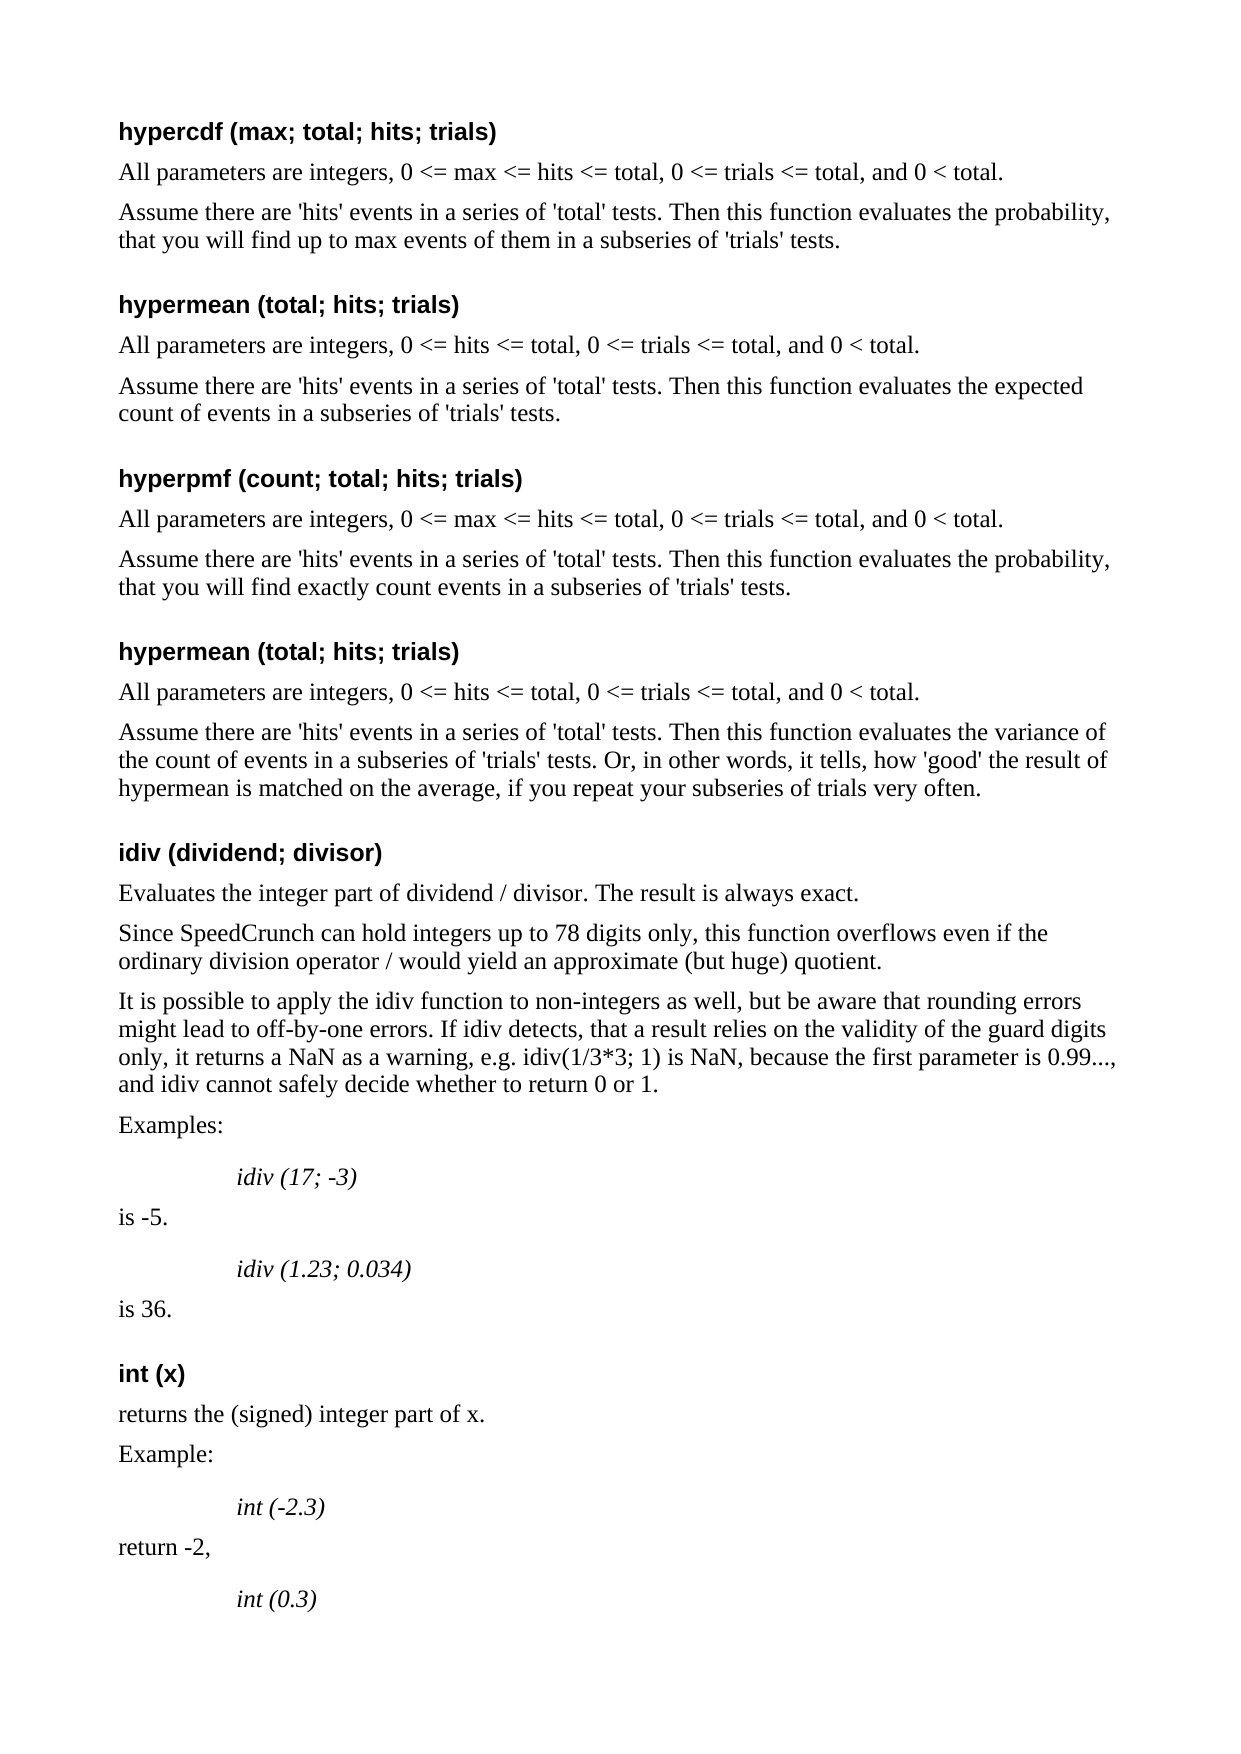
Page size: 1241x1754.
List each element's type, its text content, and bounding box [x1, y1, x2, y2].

subtitle idiv (dividend; divisor) [118, 839, 1122, 867]
text idiv (1.23; 0.034) [236, 1255, 1122, 1283]
subtitle hypermean (total; hits; trials) [118, 638, 1122, 666]
text Examples: [118, 1111, 1122, 1138]
text Example: [118, 1441, 1122, 1468]
text Assume there are 'hits' events in a series of 'total' tests. Then this function evaluates the probability, that you will find exactly count events in a subseries of 'trials' tests. [118, 545, 1122, 601]
text All parameters are integers, 0 <= hits <= total, 0 <= trials <= total, and 0 < total. [118, 332, 1122, 359]
text All parameters are integers, 0 <= hits <= total, 0 <= trials <= total, and 0 < total. [118, 678, 1122, 706]
text Assume there are 'hits' events in a series of 'total' tests. Then this function evaluates the probability, that you will find up to max events of them in a subseries of 'trials' tests. [118, 198, 1122, 254]
text int (-2.3) [236, 1493, 1122, 1520]
text Assume there are 'hits' events in a series of 'total' tests. Then this function evaluates the expected count of events in a subseries of 'trials' tests. [118, 372, 1122, 427]
text All parameters are integers, 0 <= max <= hits <= total, 0 <= trials <= total, and 0 < total. [118, 158, 1122, 186]
text All parameters are integers, 0 <= max <= hits <= total, 0 <= trials <= total, and 0 < total. [118, 505, 1122, 533]
text returns the (signed) integer part of x. [118, 1400, 1122, 1428]
text idiv (17; -3) [236, 1163, 1122, 1191]
text is -5. [118, 1203, 1122, 1231]
text is 36. [118, 1295, 1122, 1323]
subtitle hyperpmf (count; total; hits; trials) [118, 465, 1122, 492]
subtitle int (x) [118, 1360, 1122, 1388]
text Evaluates the integer part of dividend / divisor. The result is always exact. [118, 879, 1122, 907]
text return -2, [118, 1533, 1122, 1560]
text It is possible to apply the idiv function to non-integers as well, but be aware that rounding errors might lead to off-by-one errors. If idiv detects, that a result relies on the validity of the guard digits only, it returns a NaN as a warning, e.g. idiv(1/3*3; 1) is NaN, because the first parameter is 0.99..., and idiv cannot safely decide whether to return 0 or 1. [118, 987, 1122, 1098]
text Since SpeedCrunch can hold integers up to 78 digits only, this function overflows even if the ordinary division operator / would yield an approximate (but huge) quotient. [118, 919, 1122, 975]
text Assume there are 'hits' events in a series of 'total' tests. Then this function evaluates the variance of the count of events in a subseries of 'trials' tests. Or, in other words, it tells, how 'good' the result of hypermean is matched on the average, if you repeat your subseries of trials very often. [118, 718, 1122, 802]
text int (0.3) [236, 1585, 1122, 1612]
subtitle hypercdf (max; total; hits; trials) [118, 118, 1122, 146]
subtitle hypermean (total; hits; trials) [118, 291, 1122, 319]
